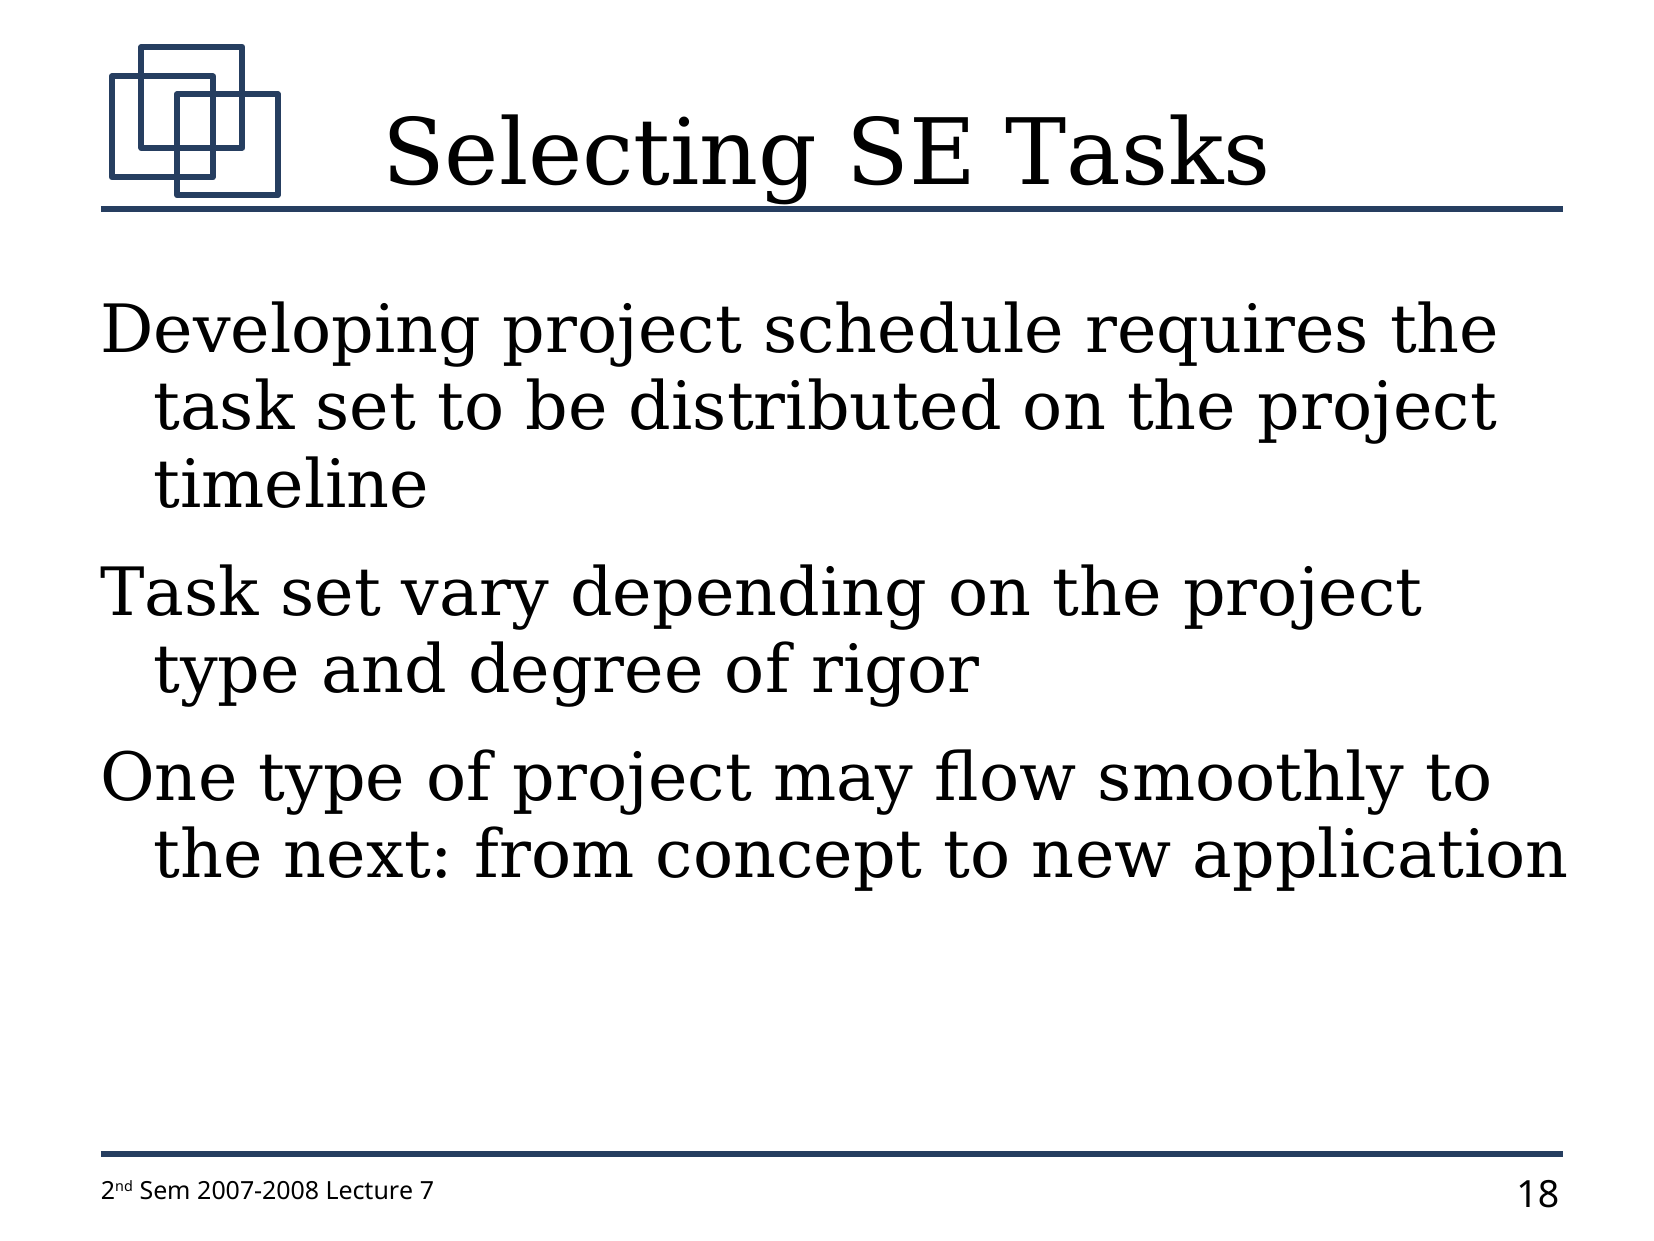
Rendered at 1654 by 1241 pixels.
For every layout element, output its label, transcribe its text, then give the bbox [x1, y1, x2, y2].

title Selecting SE Tasks [82, 49, 1571, 257]
list Developing project schedule requires the task set to be distributed on the project timeline Task set vary depending on the project type and degree of rigor One type of project may flow smoothly to the next: from concept to new application [82, 290, 1571, 1109]
